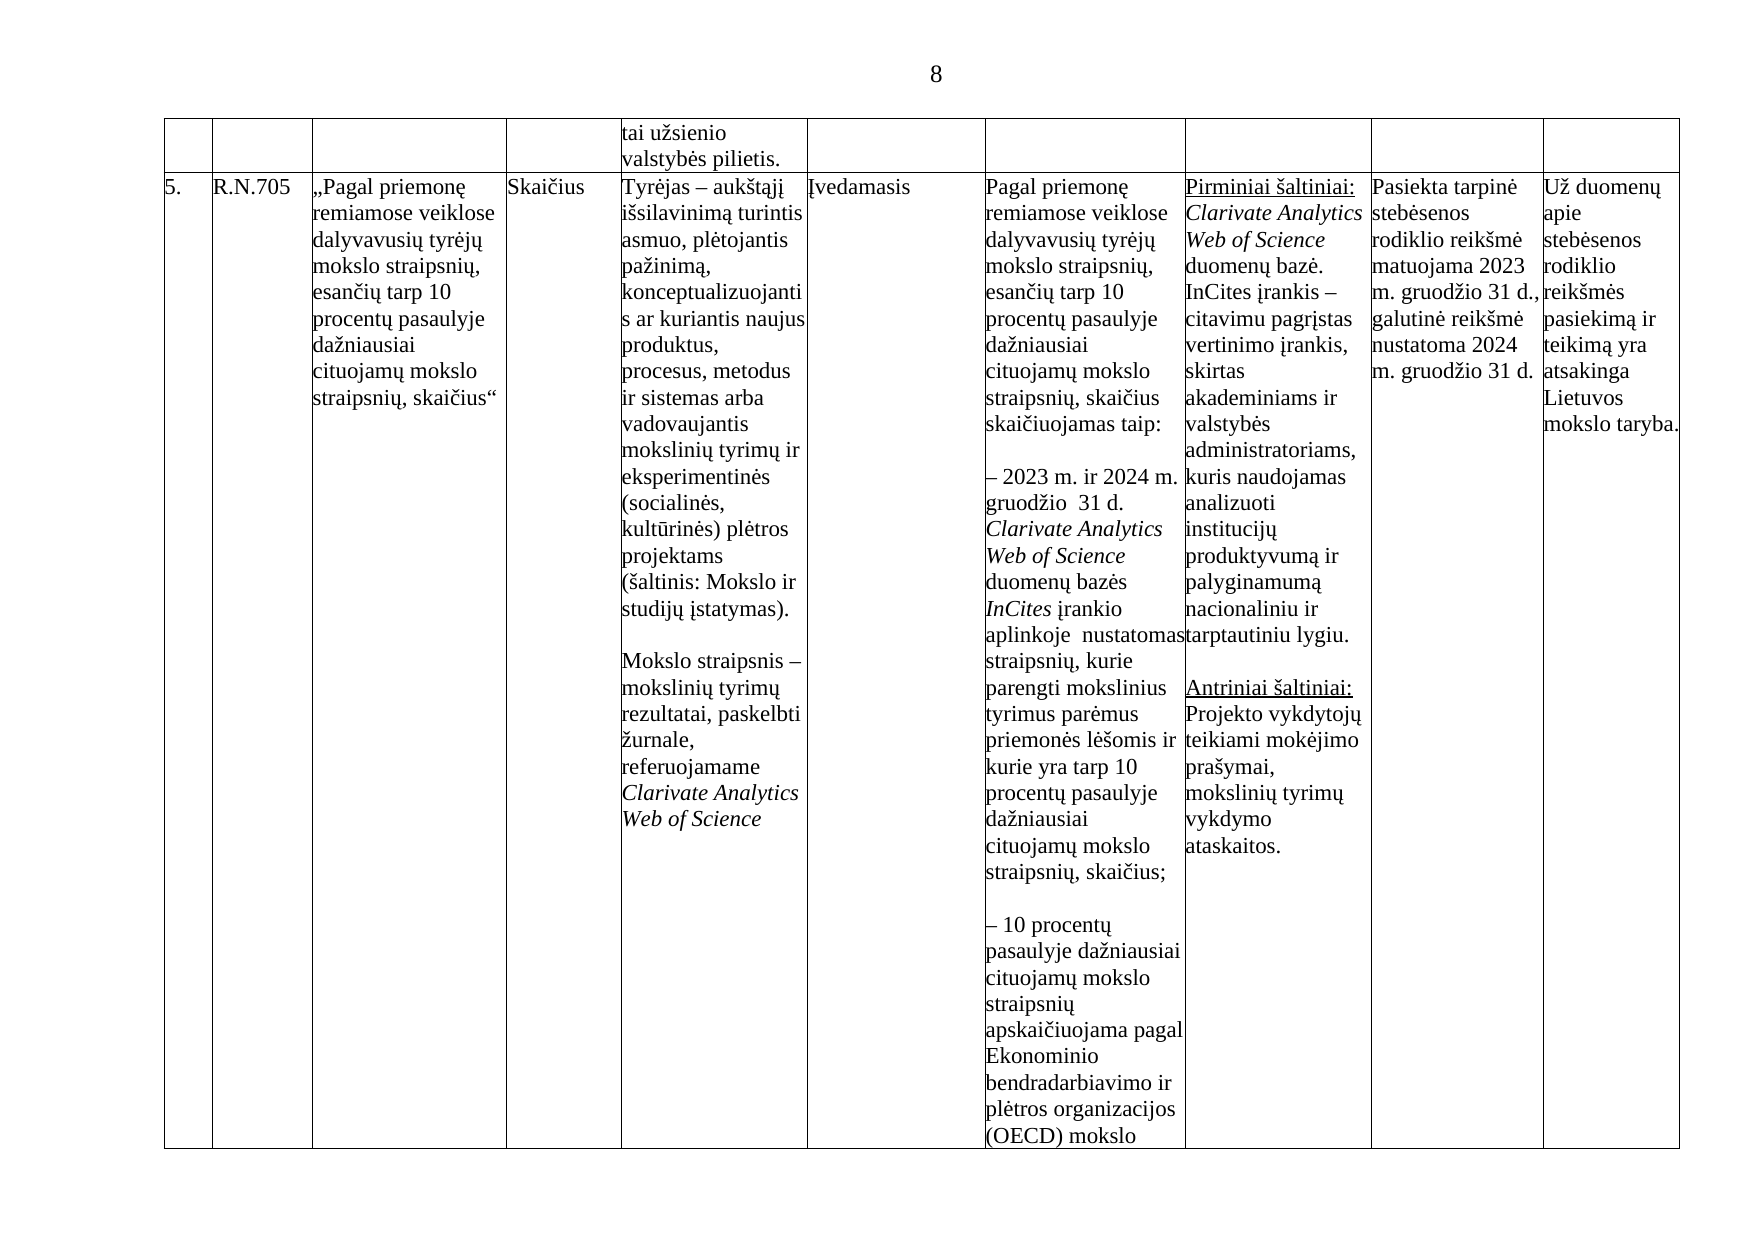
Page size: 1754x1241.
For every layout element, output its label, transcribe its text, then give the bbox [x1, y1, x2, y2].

table_cell Pagal priemonę remiamose veiklose dalyvavusių tyrėjų mokslo straipsnių, esančių tarp 10 procentų pasaulyje dažniausiai cituojamų mokslo straipsnių, skaičius skaičiuojamas taip: – 2023 m. ir 2024 m. gruodžio 31 d. Clarivate Analytics Web of Science duomenų bazės InCites įrankio aplinkoje nustatomas straipsnių, kurie parengti mokslinius tyrimus parėmus priemonės lėšomis ir kurie yra tarp 10 procentų pasaulyje dažniausiai cituojamų mokslo straipsnių, skaičius; – 10 procentų pasaulyje dažniausiai cituojamų mokslo straipsnių apskaičiuojama pagal Ekonominio bendradarbiavimo ir plėtros organizacijos (OECD) mokslo [986, 173, 1185, 1148]
table_cell [986, 119, 1185, 172]
table_cell 5. [165, 173, 212, 1148]
table_cell tai užsienio valstybės pilietis. [622, 119, 807, 172]
table_cell [213, 119, 312, 172]
table_cell [507, 119, 621, 172]
table_cell [313, 119, 506, 172]
table_cell Skaičius [507, 173, 621, 1148]
table_cell [808, 119, 985, 172]
table_cell Tyrėjas – aukštąjį išsilavinimą turintis asmuo, plėtojantis pažinimą, konceptualizuojantis ar kuriantis naujus produktus, procesus, metodus ir sistemas arba vadovaujantis mokslinių tyrimų ir eksperimentinės (socialinės, kultūrinės) plėtros projektams (šaltinis: Mokslo ir studijų įstatymas). Mokslo straipsnis – mokslinių tyrimų rezultatai, paskelbti žurnale, referuojamame Clarivate Analytics Web of Science [622, 173, 807, 1148]
table_cell [1186, 119, 1371, 172]
table_cell Įvedamasis [808, 173, 985, 1148]
table_cell Pasiekta tarpinė stebėsenos rodiklio reikšmė matuojama 2023 m. gruodžio 31 d., galutinė reikšmė nustatoma 2024 m. gruodžio 31 d. [1372, 173, 1543, 1148]
table_cell „Pagal priemonę remiamose veiklose dalyvavusių tyrėjų mokslo straipsnių, esančių tarp 10 procentų pasaulyje dažniausiai cituojamų mokslo straipsnių, skaičius“ [313, 173, 506, 1148]
table_cell R.N.705 [213, 173, 312, 1148]
table_cell [165, 119, 212, 172]
table_cell [1372, 119, 1543, 172]
table_cell [1544, 119, 1679, 172]
table_cell Už duomenų apie stebėsenos rodiklio reikšmės pasiekimą ir teikimą yra atsakinga Lietuvos mokslo taryba. [1544, 173, 1679, 1148]
table_cell Pirminiai šaltiniai: Clarivate Analytics Web of Science duomenų bazė. InCites įrankis – citavimu pagrįstas vertinimo įrankis, skirtas akademiniams ir valstybės administratoriams, kuris naudojamas analizuoti institucijų produktyvumą ir palyginamumą nacionaliniu ir tarptautiniu lygiu. Antriniai šaltiniai: Projekto vykdytojų teikiami mokėjimo prašymai, mokslinių tyrimų vykdymo ataskaitos. [1186, 173, 1371, 1148]
